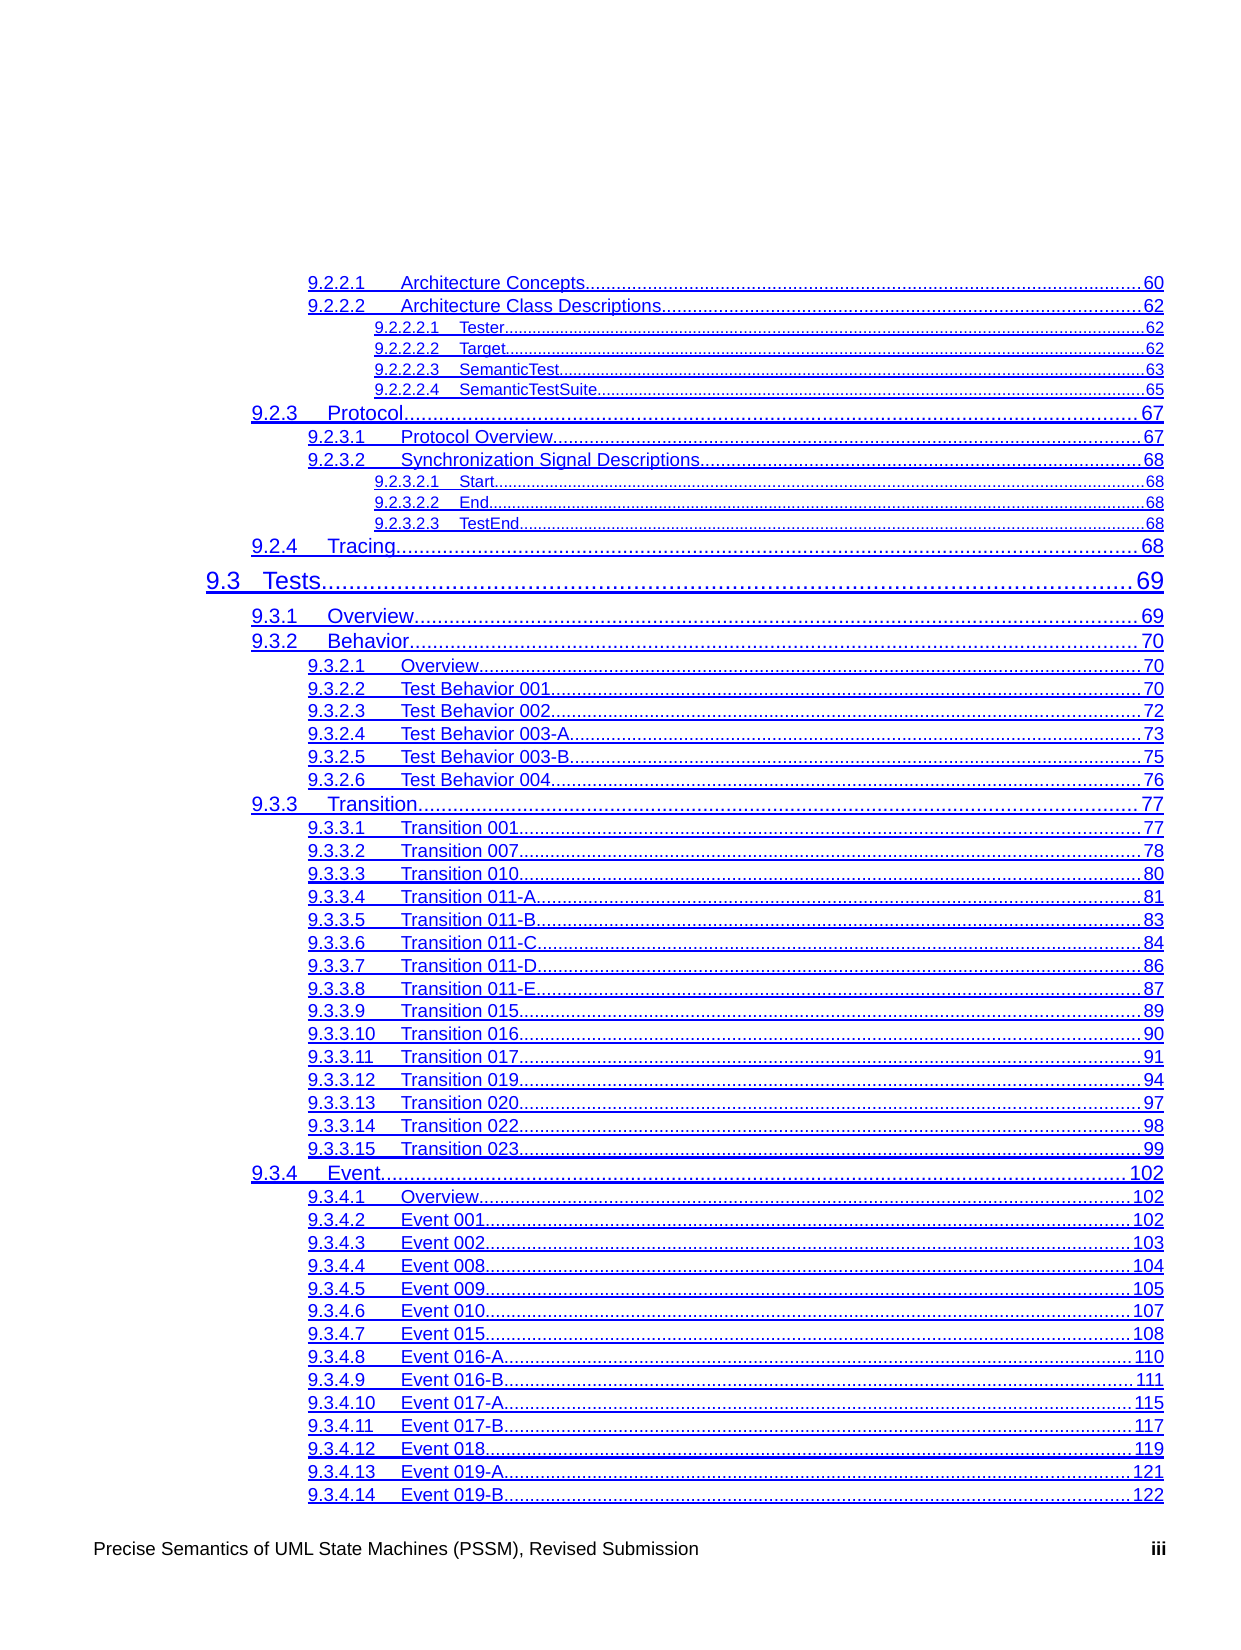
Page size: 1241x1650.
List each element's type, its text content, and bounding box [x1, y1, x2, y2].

text 9.3.4.4 Event 008 104 [308, 1253, 1164, 1273]
text 9.3.3.6 Transition 011-C 84 [308, 930, 1164, 950]
text 9.3.3.15 Transition 023 99 [308, 1136, 1164, 1156]
text 9.3.2.5 Test Behavior 003-B 75 [308, 745, 1164, 765]
text 9.2.2.1 Architecture Concepts 60 [308, 270, 1164, 290]
text 9.3.2.4 Test Behavior 003-A 73 [308, 722, 1164, 742]
text 9.2.3.2.1 Start 68 [374, 470, 1164, 489]
text 9.3.4.13 Event 019-A 121 [308, 1459, 1164, 1479]
text 9.2.3 Protocol 67 [251, 399, 1164, 421]
text 9.3.3.10 Transition 016 90 [308, 1022, 1164, 1042]
text 9.3 Tests 69 [206, 566, 1164, 591]
text 9.3.3 Transition 77 [251, 791, 1164, 813]
text 9.2.3.2.2 End 68 [374, 491, 1164, 509]
text 9.3.4.12 Event 018 119 [308, 1436, 1164, 1456]
text 9.3.3.5 Transition 011-B 83 [308, 907, 1164, 927]
text 9.3.4.9 Event 016-B 111 [308, 1368, 1164, 1388]
text 9.3.3.7 Transition 011-D 86 [308, 953, 1164, 973]
text 9.3.4.14 Event 019-B 122 [308, 1482, 1164, 1502]
text 9.3.2 Behavior 70 [251, 628, 1164, 650]
text 9.2.2.2 Architecture Class Descriptions 62 [308, 293, 1164, 313]
text 9.3.4.2 Event 001 102 [308, 1207, 1164, 1227]
text 9.3.3.12 Transition 019 94 [308, 1068, 1164, 1088]
text 9.3.3.14 Transition 022 98 [308, 1113, 1164, 1134]
text 9.3.4.8 Event 016-A 110 [308, 1345, 1164, 1365]
text 9.3.4.11 Event 017-B 117 [308, 1413, 1164, 1434]
text 9.3.2.2 Test Behavior 001 70 [308, 676, 1164, 696]
text 9.3.4.6 Event 010 107 [308, 1299, 1164, 1319]
text 9.2.3.1 Protocol Overview 67 [308, 424, 1164, 444]
text 9.3.1 Overview 69 [251, 603, 1164, 625]
text 9.3.2.1 Overview 70 [308, 653, 1164, 673]
text 9.2.3.2 Synchronization Signal Descriptions 68 [308, 447, 1164, 467]
text 9.3.2.6 Test Behavior 004 76 [308, 768, 1164, 788]
text 9.3.4.7 Event 015 108 [308, 1322, 1164, 1342]
text 9.3.2.3 Test Behavior 002 72 [308, 699, 1164, 719]
text 9.3.3.4 Transition 011-A 81 [308, 884, 1164, 904]
text 9.3.4.10 Event 017-A 115 [308, 1391, 1164, 1411]
text 9.3.3.9 Transition 015 89 [308, 999, 1164, 1019]
text 9.3.4 Event 102 [251, 1159, 1164, 1181]
text 9.2.2.2.1 Tester 62 [374, 316, 1164, 334]
text 9.3.3.8 Transition 011-E 87 [308, 976, 1164, 996]
text 9.3.3.13 Transition 020 97 [308, 1091, 1164, 1111]
text 9.2.2.2.2 Target 62 [374, 337, 1164, 355]
text 9.3.4.1 Overview 102 [308, 1184, 1164, 1204]
text 9.2.3.2.3 TestEnd 68 [374, 512, 1164, 530]
text 9.3.3.2 Transition 007 78 [308, 838, 1164, 859]
text 9.3.3.3 Transition 010 80 [308, 861, 1164, 881]
text 9.3.3.1 Transition 001 77 [308, 816, 1164, 836]
text 9.2.2.2.3 SemanticTest 63 [374, 358, 1164, 376]
text 9.2.4 Tracing 68 [251, 533, 1164, 555]
text 9.2.2.2.4 SemanticTestSuite 65 [374, 378, 1164, 397]
text 9.3.4.5 Event 009 105 [308, 1276, 1164, 1296]
text 9.3.3.11 Transition 017 91 [308, 1045, 1164, 1065]
text 9.3.4.3 Event 002 103 [308, 1230, 1164, 1250]
